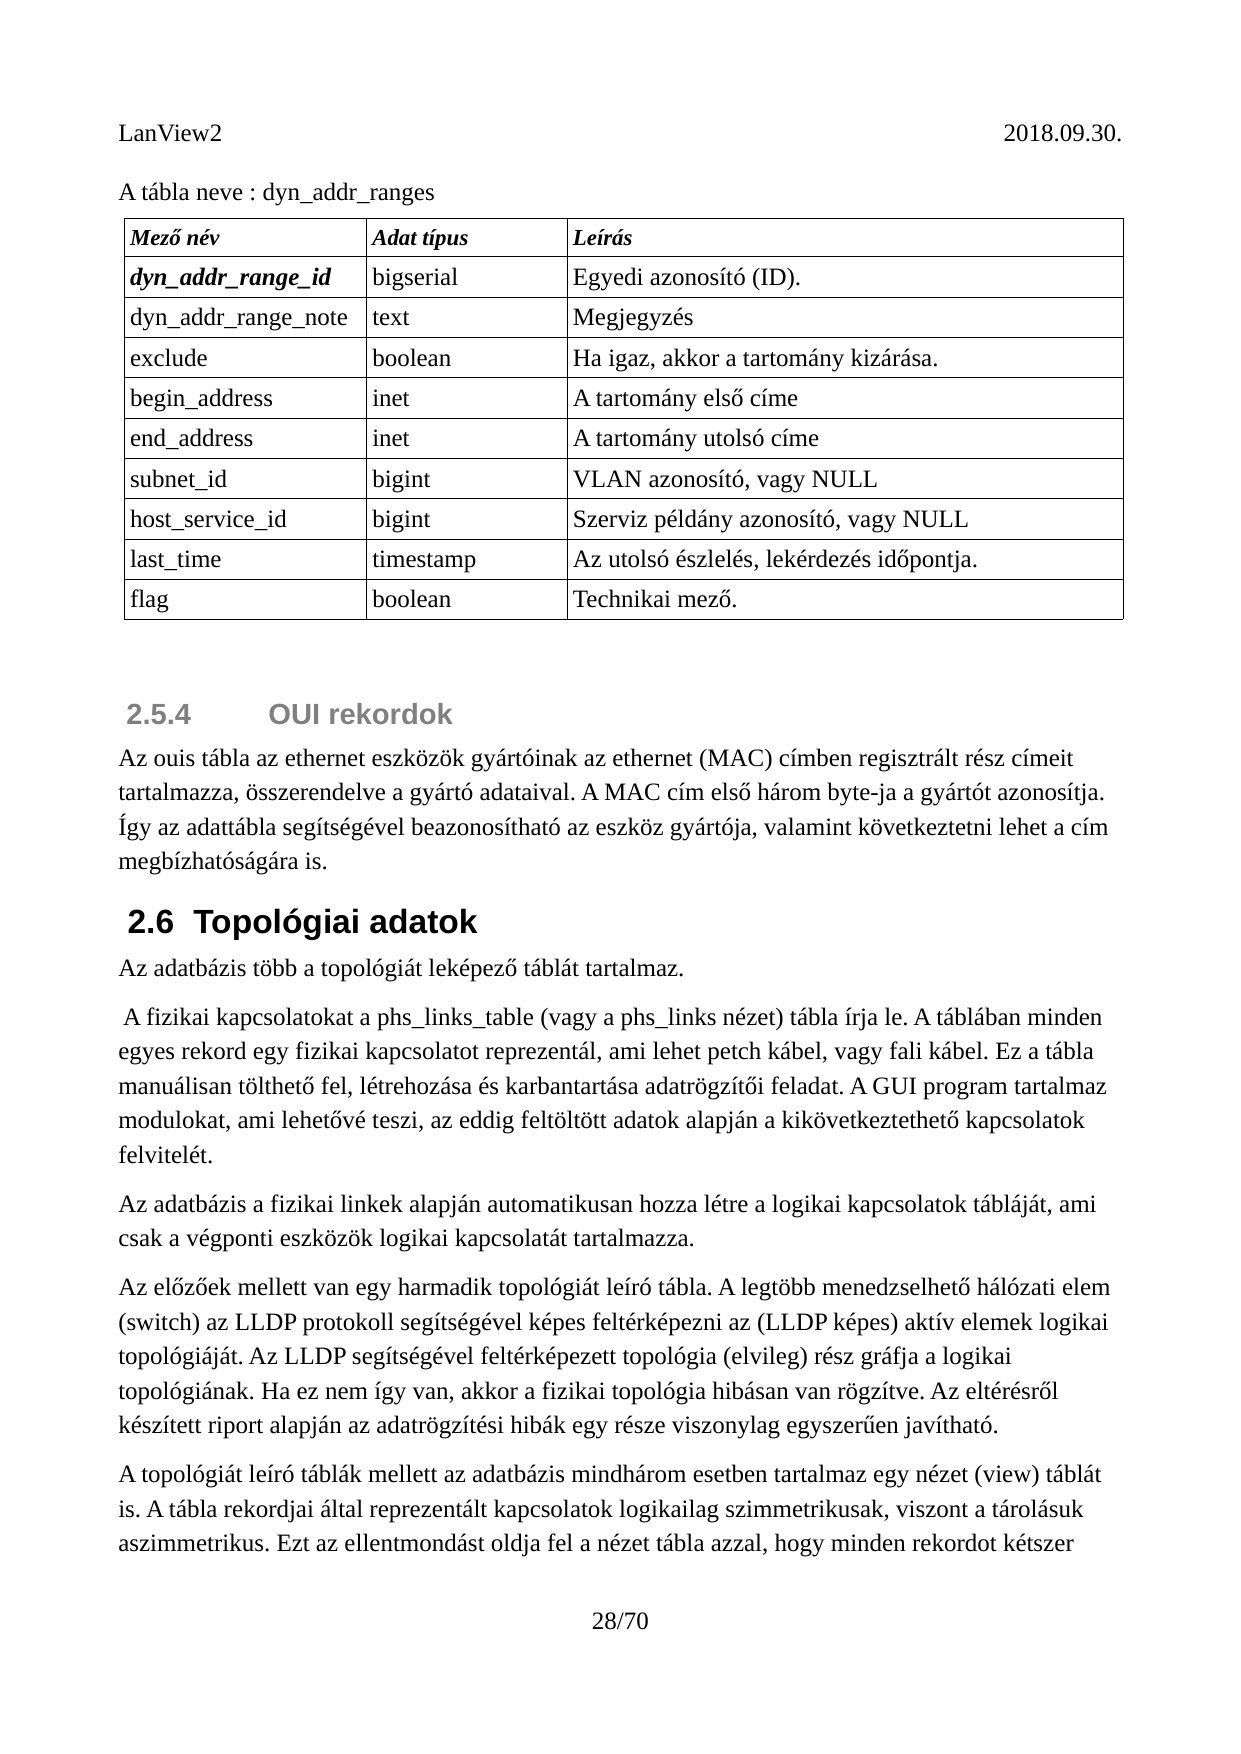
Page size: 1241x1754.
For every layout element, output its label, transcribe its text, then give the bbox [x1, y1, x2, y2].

table_cell bigint [367, 499, 567, 538]
table_cell bigserial [367, 257, 567, 297]
text A topológiát leíró táblák mellett az adatbázis mindhárom esetben tartalmaz egy nézet (view) táblát is. A tábla rekordjai által reprezentált kapcsolatok logikailag szimmetrikusak, viszont a tárolásuk aszimmetrikus. Ezt az ellentmondást oldja fel a nézet tábla azzal, hogy minden rekordot kétszer [118, 1459, 1122, 1557]
table_cell host_service_id [125, 499, 366, 538]
table_cell Ha igaz, akkor a tartomány kizárása. [568, 338, 1123, 377]
table_cell Az utolsó észlelés, lekérdezés időpontja. [568, 540, 1123, 579]
table_header Leírás [568, 219, 1123, 256]
table_cell Szerviz példány azonosító, vagy NULL [568, 499, 1123, 538]
table_cell bigint [367, 459, 567, 498]
table_cell last_time [125, 540, 366, 579]
text A tábla neve : dyn_addr_ranges [118, 177, 1122, 206]
table_cell exclude [125, 338, 366, 377]
subtitle OUI rekordok [118, 697, 1122, 731]
text Az ouis tábla az ethernet eszközök gyártóinak az ethernet (MAC) címben regisztrált rész címeit tartalmazza, összerendelve a gyártó adataival. A MAC cím első három byte-ja a gyártót azonosítja. Így az adattábla segítségével beazonosítható az eszköz gyártója, valamint következtetni lehet a cím megbízhatóságára is. [118, 743, 1122, 875]
table_cell boolean [367, 338, 567, 377]
table_cell dyn_addr_range_id [125, 257, 366, 297]
table_cell end_address [125, 419, 366, 458]
table_cell A tartomány első címe [568, 378, 1123, 417]
table_cell boolean [367, 580, 567, 619]
table_cell begin_address [125, 378, 366, 417]
subtitle Topológiai adatok [118, 902, 1122, 940]
text A fizikai kapcsolatokat a phs_links_table (vagy a phs_links nézet) tábla írja le. A táblában minden egyes rekord egy fizikai kapcsolatot reprezentál, ami lehet petch kábel, vagy fali kábel. Ez a tábla manuálisan tölthető fel, létrehozása és karbantartása adatrögzítői feladat. A GUI program tartalmaz modulokat, ami lehetővé teszi, az eddig feltöltött adatok alapján a kikövetkeztethető kapcsolatok felvitelét. [118, 1002, 1122, 1169]
table_cell inet [367, 419, 567, 458]
table_cell dyn_addr_range_note [125, 298, 366, 337]
table_cell flag [125, 580, 366, 619]
table_cell A tartomány utolsó címe [568, 419, 1123, 458]
table_header Adat típus [367, 219, 567, 256]
text Az adatbázis a fizikai linkek alapján automatikusan hozza létre a logikai kapcsolatok tábláját, ami csak a végponti eszközök logikai kapcsolatát tartalmazza. [118, 1189, 1122, 1252]
table_cell Megjegyzés [568, 298, 1123, 337]
table_cell subnet_id [125, 459, 366, 498]
table_cell Egyedi azonosító (ID). [568, 257, 1123, 297]
table_header Mező név [125, 219, 366, 256]
text Az előzőek mellett van egy harmadik topológiát leíró tábla. A legtöbb menedzselhető hálózati elem (switch) az LLDP protokoll segítségével képes feltérképezni az (LLDP képes) aktív elemek logikai topológiáját. Az LLDP segítségével feltérképezett topológia (elvileg) rész gráfja a logikai topológiának. Ha ez nem így van, akkor a fizikai topológia hibásan van rögzítve. Az eltérésről készített riport alapján az adatrögzítési hibák egy része viszonylag egyszerűen javítható. [118, 1272, 1122, 1439]
table_cell text [367, 298, 567, 337]
text Az adatbázis több a topológiát leképező táblát tartalmaz. [118, 953, 1122, 982]
table_cell Technikai mező. [568, 580, 1123, 619]
table_cell timestamp [367, 540, 567, 579]
table_cell VLAN azonosító, vagy NULL [568, 459, 1123, 498]
table_cell inet [367, 378, 567, 417]
